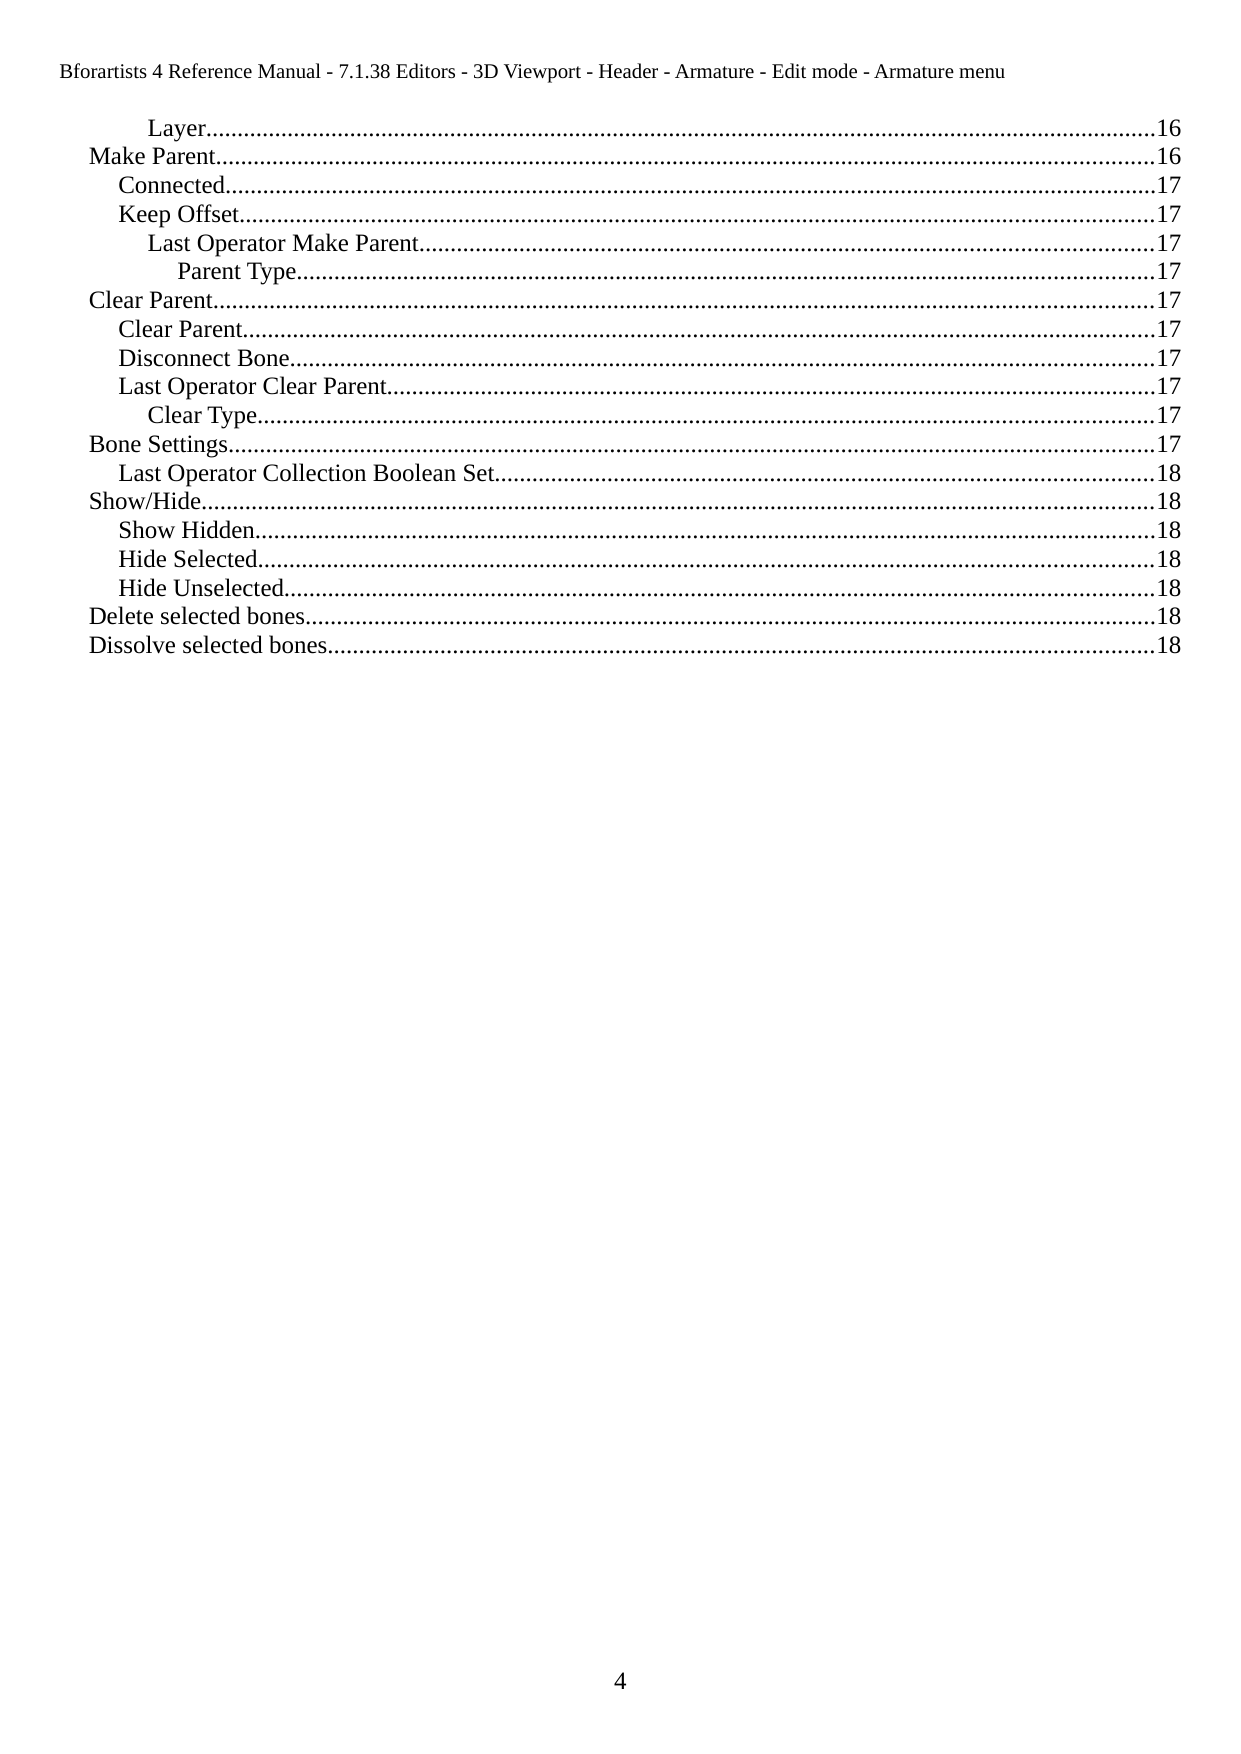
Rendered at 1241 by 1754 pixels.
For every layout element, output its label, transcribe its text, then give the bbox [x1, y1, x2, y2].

text Layer 16 [147, 113, 1181, 141]
text Parent Type 17 [177, 256, 1181, 285]
text Connected 17 [118, 170, 1181, 199]
text Clear Parent 17 [88, 285, 1181, 314]
text Delete selected bones 18 [88, 601, 1181, 630]
text Last Operator Clear Parent 17 [118, 371, 1181, 400]
text Bone Settings 17 [88, 429, 1181, 458]
text Show Hidden 18 [118, 515, 1181, 544]
text Last Operator Make Parent 17 [147, 228, 1181, 256]
text Hide Selected 18 [118, 544, 1181, 573]
text Clear Type 17 [147, 400, 1181, 429]
text Disconnect Bone 17 [118, 343, 1181, 371]
text Keep Offset 17 [118, 199, 1181, 228]
text Show/Hide 18 [88, 486, 1181, 515]
text Dissolve selected bones 18 [88, 630, 1181, 659]
text Make Parent 16 [88, 141, 1181, 170]
text Clear Parent 17 [118, 314, 1181, 343]
text Last Operator Collection Boolean Set 18 [118, 458, 1181, 486]
text Hide Unselected 18 [118, 573, 1181, 601]
